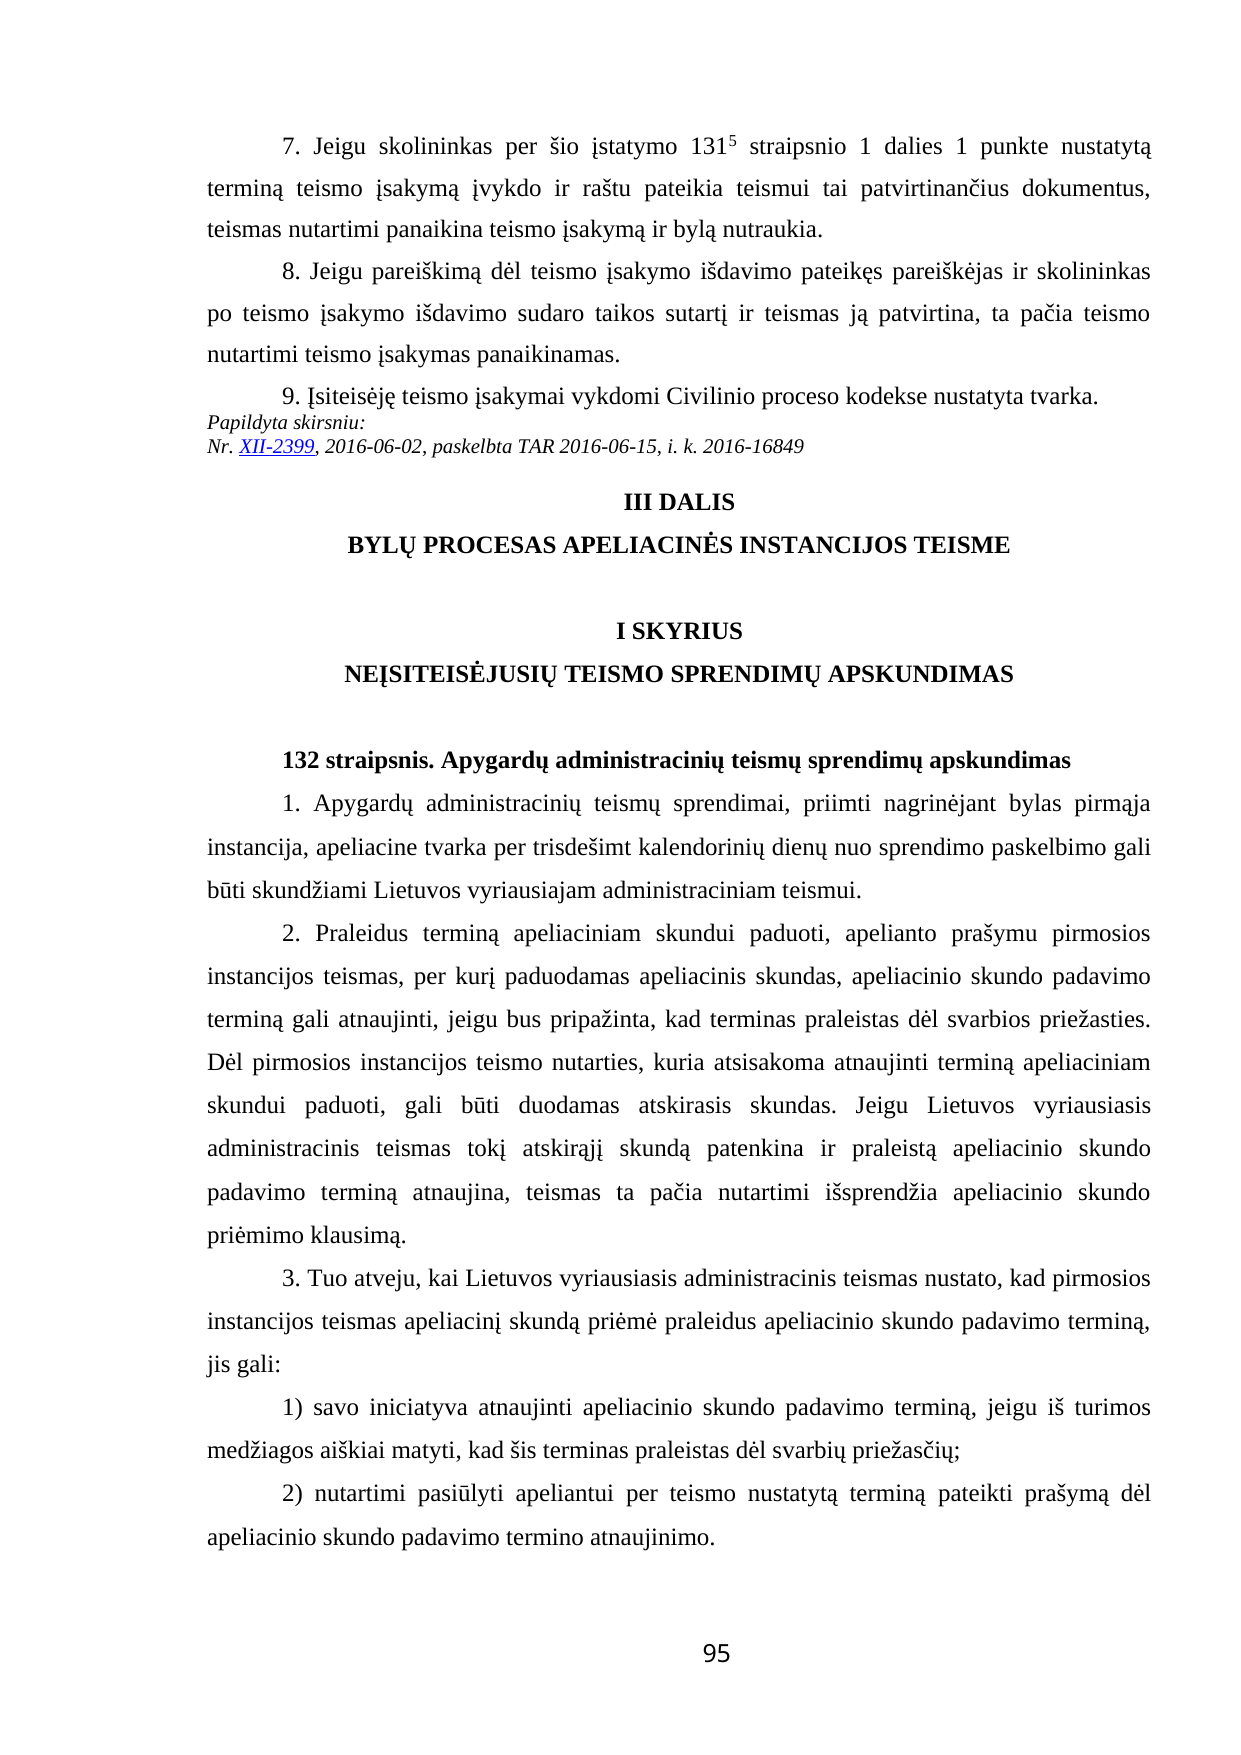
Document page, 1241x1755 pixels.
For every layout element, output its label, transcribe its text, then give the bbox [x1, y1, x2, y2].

text III DALIS [207, 487, 1152, 515]
text 2) nutartimi pasiūlyti apeliantui per teismo nustatytą terminą pateikti prašymą dėl apeliacinio skundo padavimo termino atnaujinimo. [207, 1478, 1152, 1550]
text BYLŲ PROCESAS APELIACINĖS INSTANCIJOS TEISME [207, 530, 1152, 558]
text I SKYRIUS [207, 616, 1152, 645]
text NEĮSITEISĖJUSIŲ TEISMO SPRENDIMŲ APSKUNDIMAS [207, 659, 1152, 688]
text 1) savo iniciatyva atnaujinti apeliacinio skundo padavimo terminą, jeigu iš turimos medžiagos aiškiai matyti, kad šis terminas praleistas dėl svarbių priežasčių; [207, 1392, 1152, 1464]
text 2. Praleidus terminą apeliaciniam skundui paduoti, apelianto prašymu pirmosios instancijos teismas, per kurį paduodamas apeliacinis skundas, apeliacinio skundo padavimo terminą gali atnaujinti, jeigu bus pripažinta, kad terminas praleistas dėl svarbios priežasties. Dėl pirmosios instancijos teismo nutarties, kuria atsisakoma atnaujinti terminą apeliaciniam skundui paduoti, gali būti duodamas atskirasis skundas. Jeigu Lietuvos vyriausiasis administracinis teismas tokį atskirąjį skundą patenkina ir praleistą apeliacinio skundo padavimo terminą atnaujina, teismas ta pačia nutartimi išsprendžia apeliacinio skundo priėmimo klausimą. [207, 918, 1152, 1248]
text 9. Įsiteisėję teismo įsakymai vykdomi Civilinio proceso kodekse nustatyta tvarka. [207, 368, 1152, 410]
text 7. Jeigu skolininkas per šio įstatymo 1315 straipsnio 1 dalies 1 punkte nustatytą terminą teismo įsakymą įvykdo ir raštu pateikia teismui tai patvirtinančius dokumentus, teismas nutartimi panaikina teismo įsakymą ir bylą nutraukia. [207, 118, 1152, 243]
text Nr. XII-2399, 2016-06-02, paskelbta TAR 2016-06-15, i. k. 2016-16849 [207, 434, 1152, 458]
text Papildyta skirsniu: [207, 410, 1152, 434]
text 3. Tuo atveju, kai Lietuvos vyriausiasis administracinis teismas nustato, kad pirmosios instancijos teismas apeliacinį skundą priėmė praleidus apeliacinio skundo padavimo terminą, jis gali: [207, 1263, 1152, 1378]
text 132 straipsnis. Apygardų administracinių teismų sprendimų apskundimas [207, 745, 1152, 774]
text 8. Jeigu pareiškimą dėl teismo įsakymo išdavimo pateikęs pareiškėjas ir skolininkas po teismo įsakymo išdavimo sudaro taikos sutartį ir teismas ją patvirtina, ta pačia teismo nutartimi teismo įsakymas panaikinamas. [207, 243, 1152, 368]
text 1. Apygardų administracinių teismų sprendimai, priimti nagrinėjant bylas pirmąja instancija, apeliacine tvarka per trisdešimt kalendorinių dienų nuo sprendimo paskelbimo gali būti skundžiami Lietuvos vyriausiajam administraciniam teismui. [207, 788, 1152, 903]
